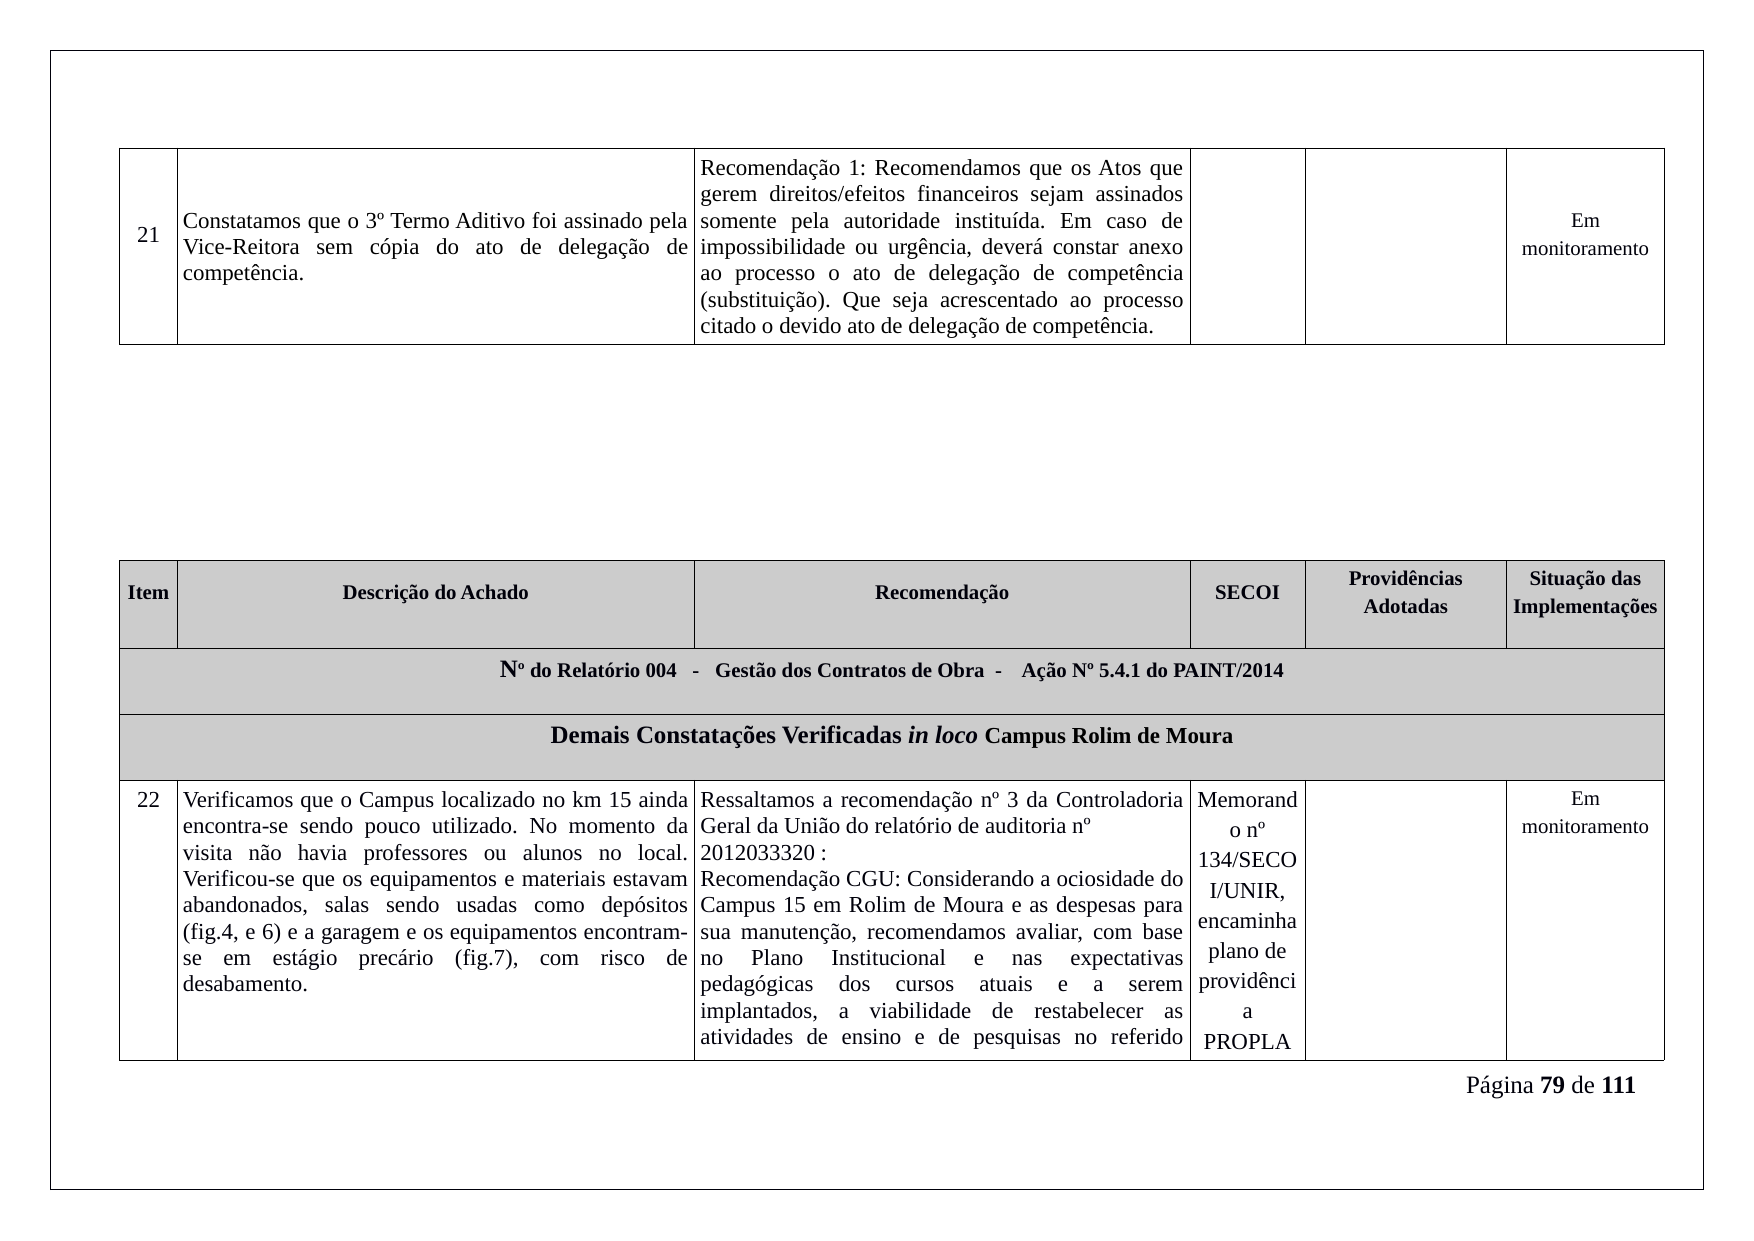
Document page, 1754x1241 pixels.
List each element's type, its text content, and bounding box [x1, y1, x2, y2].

table_cell Demais Constatações Verificadas in loco Campus Rolim de Moura [120, 715, 1664, 780]
table_header Descrição do Achado [178, 561, 694, 648]
table_cell Constatamos que o 3º Termo Aditivo foi assinado pela Vice-Reitora sem cópia do ato de delegação de competência. [178, 149, 694, 344]
table_header Providências Adotadas [1306, 561, 1506, 648]
table_cell 22 [120, 781, 177, 1060]
table_cell Memorando nº 134/SECOI/UNIR, encaminha plano de providência PROPLA [1191, 781, 1305, 1060]
table_cell Em monitoramento [1507, 149, 1664, 344]
table_cell 21 [120, 149, 177, 344]
table_cell Verificamos que o Campus localizado no km 15 ainda encontra-se sendo pouco utilizado. No momento da visita não havia professores ou alunos no local. Verificou-se que os equipamentos e materiais estavam abandonados, salas sendo usadas como depósitos (fig.4, e 6) e a garagem e os equipamentos encontram-se em estágio precário (fig.7), com risco de desabamento. [178, 781, 694, 1060]
table_header Situação das Implementações [1507, 561, 1664, 648]
table_cell Recomendação 1: Recomendamos que os Atos que gerem direitos/efeitos financeiros sejam assinados somente pela autoridade instituída. Em caso de impossibilidade ou urgência, deverá constar anexo ao processo o ato de delegação de competência (substituição). Que seja acrescentado ao processo citado o devido ato de delegação de competência. [695, 149, 1190, 344]
table_header SECOI [1191, 561, 1305, 648]
table_cell Nº do Relatório 004 - Gestão dos Contratos de Obra - Ação Nº 5.4.1 do PAINT/2014 [120, 649, 1664, 714]
table_header Recomendação [695, 561, 1190, 648]
table_cell [1306, 781, 1506, 1060]
table_cell Ressaltamos a recomendação nº 3 da Controladoria Geral da União do relatório de auditoria nº 2012033320 : Recomendação CGU: Considerando a ociosidade do Campus 15 em Rolim de Moura e as despesas para sua manutenção, recomendamos avaliar, com base no Plano Institucional e nas expectativas pedagógicas dos cursos atuais e a serem implantados, a viabilidade de restabelecer as atividades de ensino e de pesquisas no referido [695, 781, 1190, 1060]
table_header Item [120, 561, 177, 648]
table_cell [1306, 149, 1506, 344]
table_cell Em monitoramento [1507, 781, 1664, 1060]
table_cell [1191, 149, 1305, 344]
